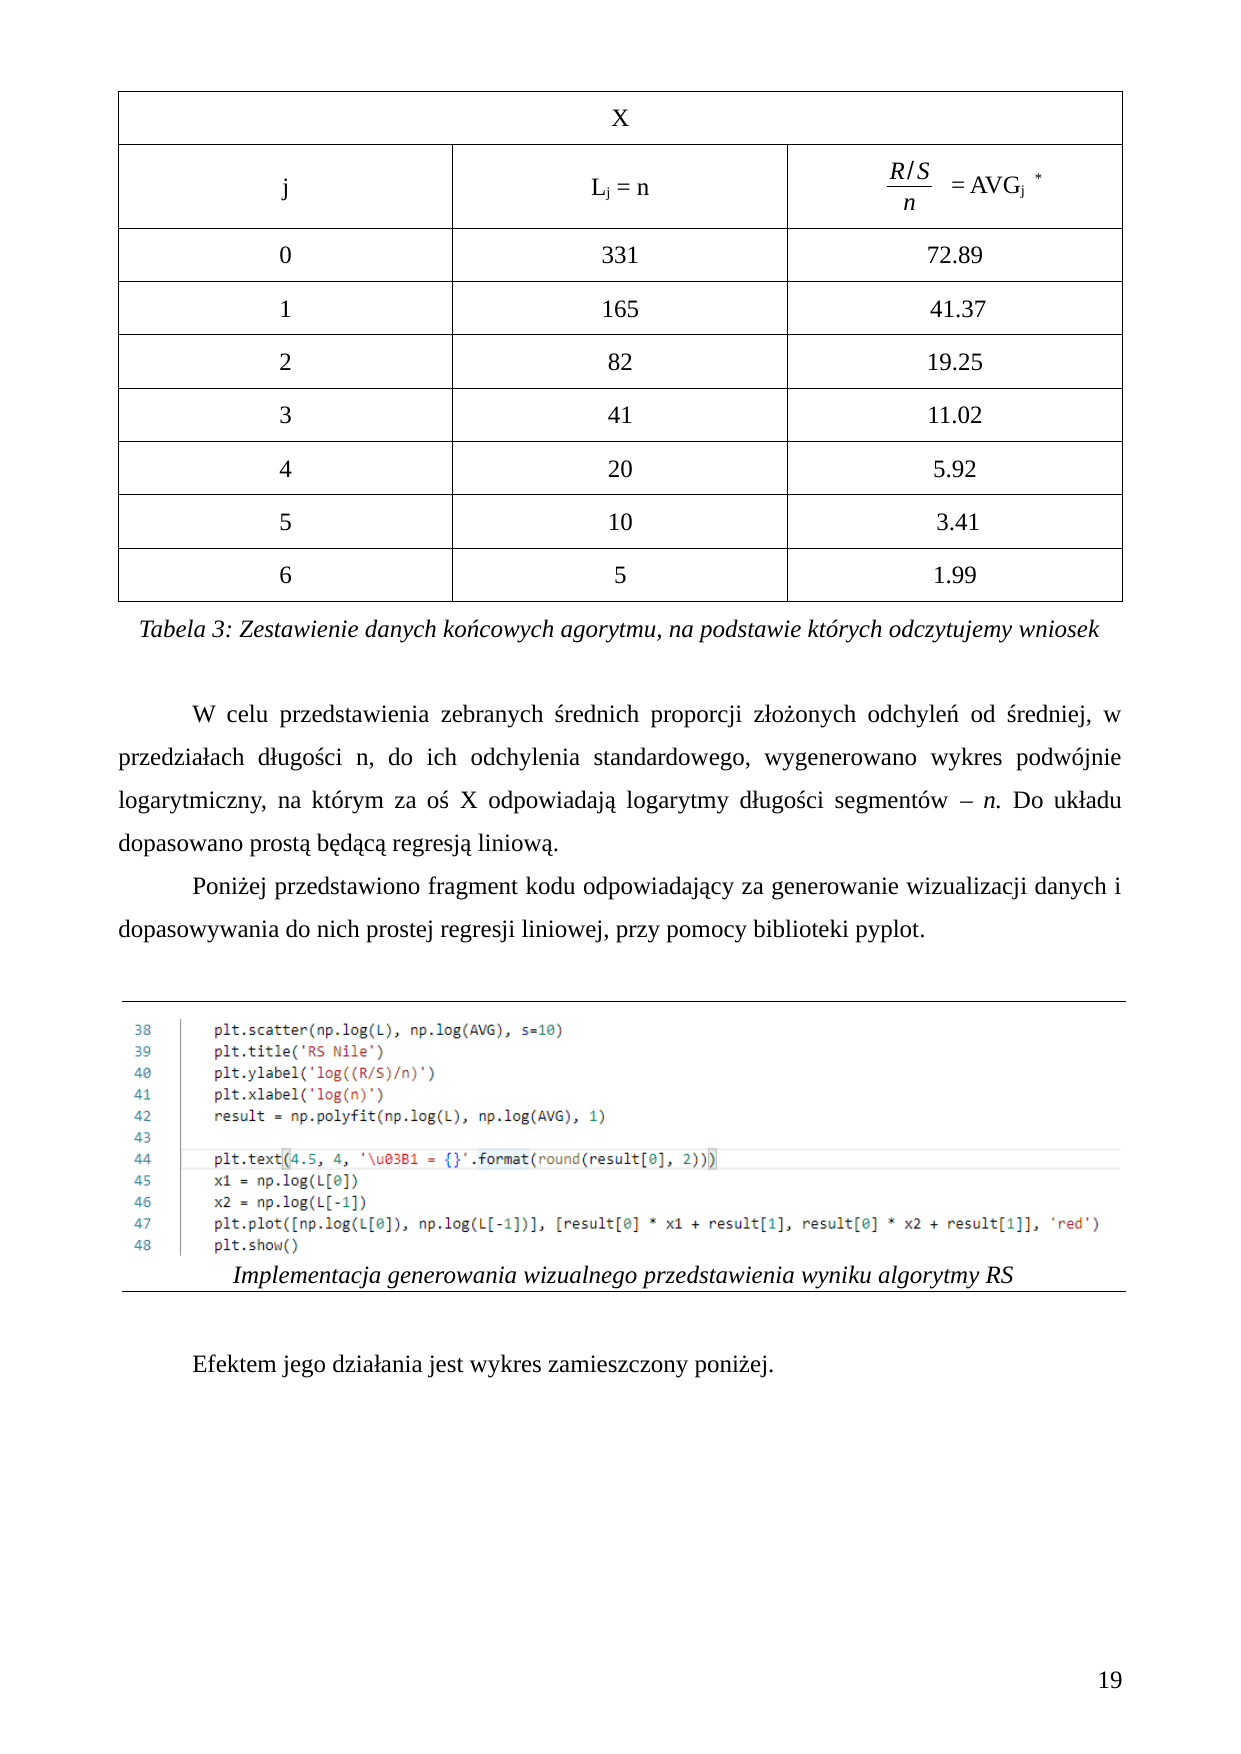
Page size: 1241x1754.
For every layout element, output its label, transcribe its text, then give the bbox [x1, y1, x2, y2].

table_cell 11.02 [788, 389, 1122, 441]
text Poniżej przedstawiono fragment kodu odpowiadający za generowanie wizualizacji danych i dopasowywania do nich prostej regresji liniowej, przy pomocy biblioteki pyplot. [118, 871, 1122, 943]
table_cell 331 [453, 229, 787, 281]
table_cell 5 [119, 495, 452, 547]
table_cell 19.25 [788, 335, 1122, 387]
text Tabela 3: Zestawienie danych końcowych agorytmu, na podstawie których odczytujemy wniosek [118, 614, 1122, 643]
picture [128, 1019, 1121, 1257]
table_cell 41.37 [788, 282, 1122, 334]
table_cell 41 [453, 389, 787, 441]
text Implementacja generowania wizualnego przedstawienia wyniku algorytmy RS [125, 1257, 1123, 1288]
text Efektem jego działania jest wykres zamieszczony poniżej. [118, 1349, 1122, 1378]
table_cell = AVGj * [788, 145, 1122, 227]
table_cell 6 [119, 549, 452, 601]
text W celu przedstawienia zebranych średnich proporcji złożonych odchyleń od średniej, w przedziałach długości n, do ich odchylenia standardowego, wygenerowano wykres podwójnie logarytmiczny, na którym za oś X odpowiadają logarytmy długości segmentów – n. Do układu dopasowano prostą będącą regresją liniową. [118, 699, 1122, 857]
table_cell 1.99 [788, 549, 1122, 601]
table_cell 5.92 [788, 442, 1122, 494]
table_header X [119, 92, 1122, 144]
table_cell 2 [119, 335, 452, 387]
table_cell 10 [453, 495, 787, 547]
table_cell 72.89 [788, 229, 1122, 281]
table_cell 3.41 [788, 495, 1122, 547]
table_cell 0 [119, 229, 452, 281]
table_cell j [119, 145, 452, 227]
table_cell 20 [453, 442, 787, 494]
table_cell 82 [453, 335, 787, 387]
table_cell 165 [453, 282, 787, 334]
table_cell 3 [119, 389, 452, 441]
table_cell 4 [119, 442, 452, 494]
table_cell 5 [453, 549, 787, 601]
table_cell 1 [119, 282, 452, 334]
table_cell Lj = n [453, 145, 787, 227]
